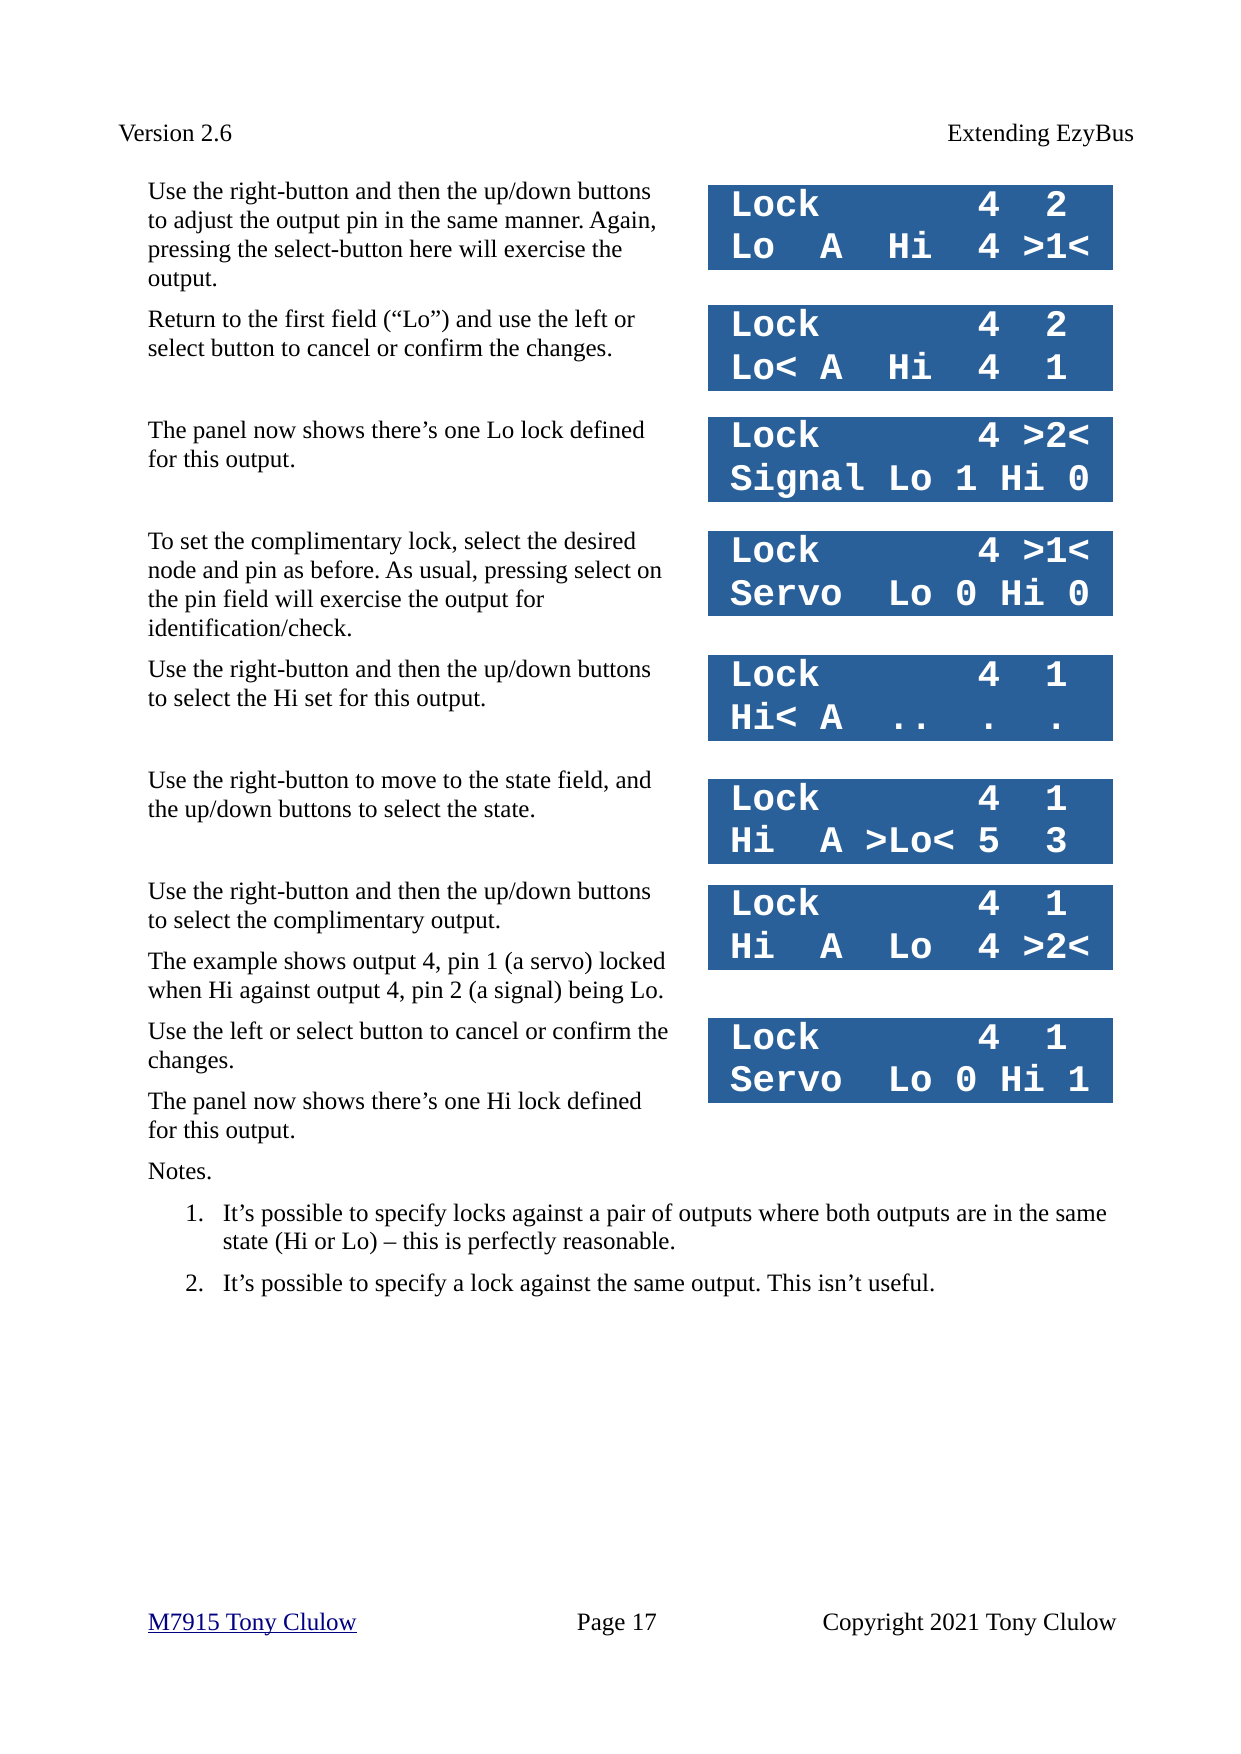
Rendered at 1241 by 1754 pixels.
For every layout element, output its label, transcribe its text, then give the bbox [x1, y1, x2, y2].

text Use the right-button to move to the state field, and the up/down buttons to select the state. [148, 765, 1134, 823]
text Use the left or select button to cancel or confirm the changes. [148, 1016, 1134, 1074]
list It’s possible to specify a lock against the same output. This isn’t useful. [185, 1268, 1134, 1296]
text The panel now shows there’s one Lo lock defined for this output. [148, 415, 1134, 473]
text Use the right-button and then the up/down buttons to select the complimentary output. [148, 876, 1134, 934]
text The panel now shows there’s one Hi lock defined for this output. [148, 1086, 1134, 1144]
list It’s possible to specify locks against a pair of outputs where both outputs are in the same state (Hi or Lo) – this is perfectly reasonable. [185, 1198, 1134, 1255]
text Use the right-button and then the up/down buttons to select the Hi set for this output. [148, 654, 1134, 711]
text Notes. [148, 1156, 1134, 1185]
text The example shows output 4, pin 1 (a servo) locked when Hi against output 4, pin 2 (a signal) being Lo. [148, 946, 1134, 1004]
text Use the right-button and then the up/down buttons to adjust the output pin in the same manner. Again, pressing the select-button here will exercise the output. [148, 176, 1134, 291]
text To set the complimentary lock, select the desired node and pin as before. As usual, pressing select on the pin field will exercise the output for identification/check. [148, 526, 1134, 641]
text Return to the first field (“Lo”) and use the left or select button to cancel or confirm the changes. [148, 304, 1134, 361]
